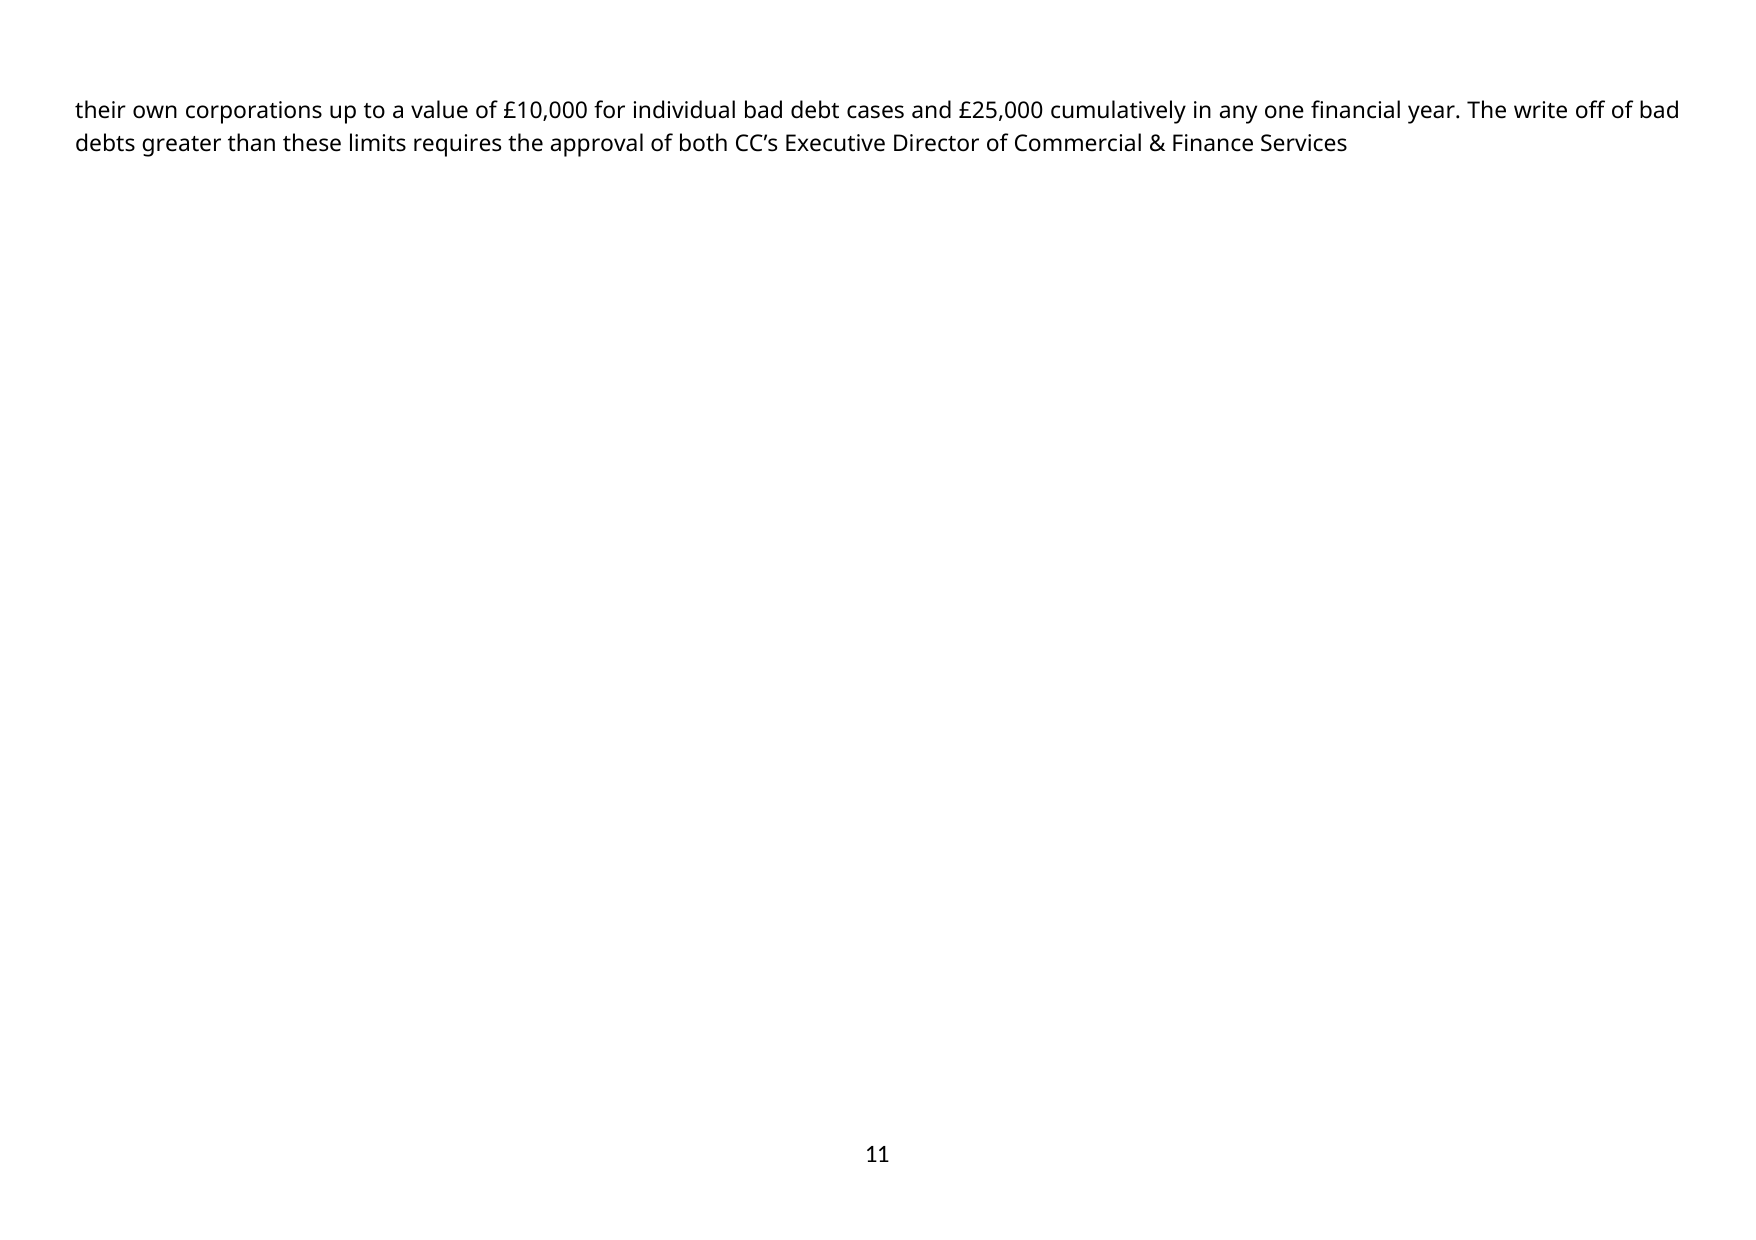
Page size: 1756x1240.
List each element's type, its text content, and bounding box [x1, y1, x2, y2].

text their own corporations up to a value of £10,000 for individual bad debt cases and £25,000 cumulatively in any one financial year. The write off of bad debts greater than these limits requires the approval of both CC’s Executive Director of Commercial & Finance Services [75, 94, 1681, 158]
